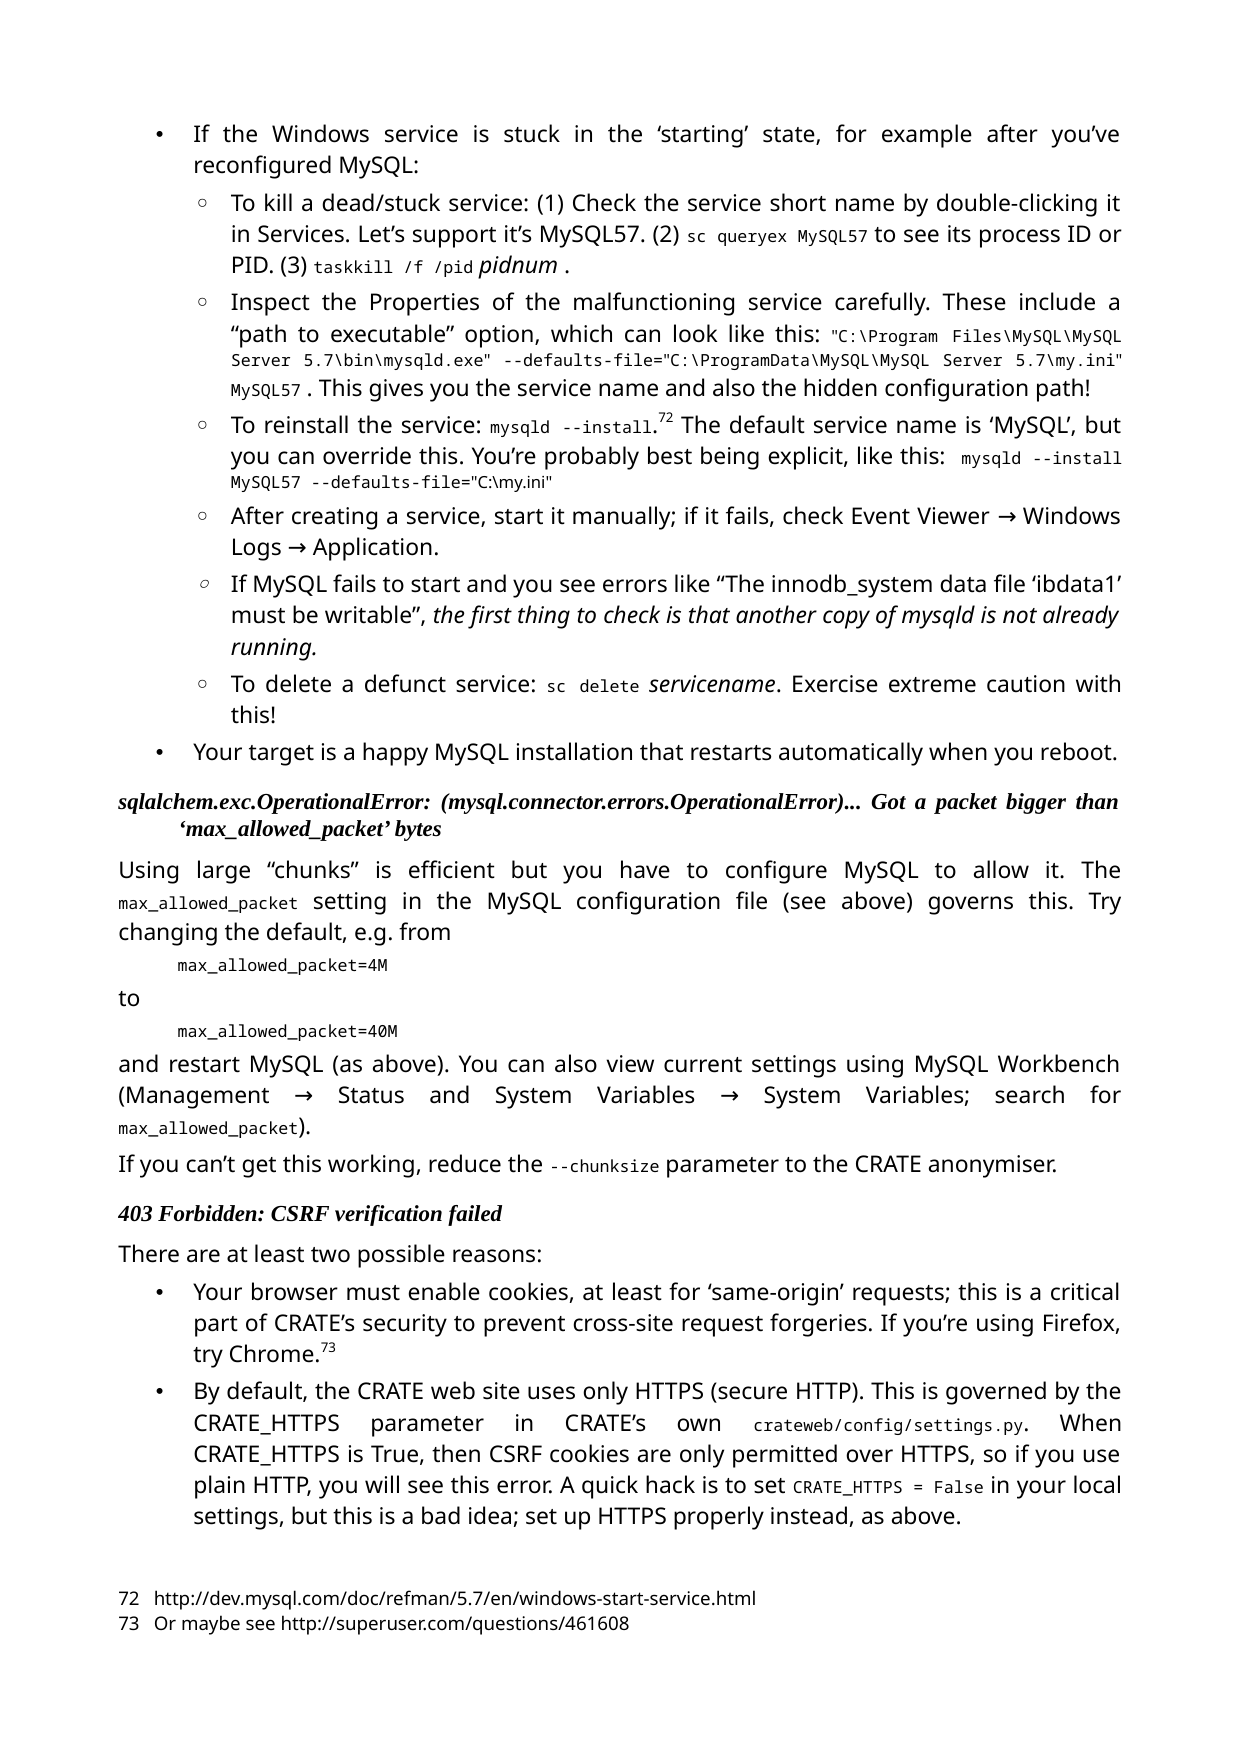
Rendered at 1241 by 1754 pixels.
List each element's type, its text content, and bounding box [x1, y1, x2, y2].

list To kill a dead/stuck service: (1) Check the service short name by double-clicking it in Services. Let’s support it’s MySQL57. (2) sc queryex MySQL57 to see its process ID or PID. (3) taskkill /f /pid pidnum . [193, 187, 1122, 280]
text max_allowed_packet=4M [177, 953, 1122, 976]
list http://dev.mysql.com/doc/refman/5.7/en/windows-start-service.html [118, 1585, 1122, 1610]
list By default, the CRATE web site uses only HTTPS (secure HTTP). This is governed by the CRATE_HTTPS parameter in CRATE’s own crateweb/config/settings.py. When CRATE_HTTPS is True, then CSRF cookies are only permitted over HTTPS, so if you use plain HTTP, you will see this error. A quick hack is to set CRATE_HTTPS = False in your local settings, but this is a bad idea; set up HTTPS properly instead, as above. [156, 1375, 1122, 1532]
text Using large “chunks” is efficient but you have to configure MySQL to allow it. The max_allowed_packet setting in the MySQL configuration file (see above) governs this. Try changing the default, e.g. from [118, 854, 1122, 947]
list Your target is a happy MySQL installation that restarts automatically when you reboot. [156, 736, 1122, 768]
list Your browser must enable cookies, at least for ‘same-origin’ requests; this is a critical part of CRATE’s security to prevent cross-site request forgeries. If you’re using Firefox, try Chrome. [156, 1276, 1122, 1369]
list If MySQL fails to start and you see errors like “The innodb_system data file ‘ibdata1’ must be writable”, the first thing to check is that another copy of mysqld is not already running. [193, 568, 1122, 662]
text to [118, 982, 1122, 1013]
list If the Windows service is stuck in the ‘starting’ state, for example after you’ve reconfigured MySQL: [156, 118, 1122, 181]
list Inspect the Properties of the malfunctioning service carefully. These include a “path to executable” option, which can look like this: "C:\Program Files\MySQL\MySQL Server 5.7\bin\mysqld.exe" --defaults-file="C:\ProgramData\MySQL\MySQL Server 5.7\my.ini" MySQL57 . This gives you the service name and also the hidden configuration path! [193, 286, 1122, 403]
list After creating a service, start it manually; if it fails, check Event Viewer → Windows Logs → Application. [193, 500, 1122, 562]
text If you can’t get this working, reduce the --chunksize parameter to the CRATE anonymiser. [118, 1147, 1122, 1179]
list To delete a defunct service: sc delete servicename. Exercise extreme caution with this! [193, 668, 1122, 730]
text There are at least two possible reasons: [118, 1238, 1122, 1270]
subtitle sqlalchem.exc.OperationalError: (mysql.connector.errors.OperationalError)... Got a packet bigger than ‘max_allowed_packet’ bytes [118, 788, 1122, 841]
list To reinstall the service: mysqld --install. The default service name is ‘MySQL’, but you can override this. You’re probably best being explicit, like this: mysqld --install MySQL57 --defaults-file="C:\my.ini" [193, 409, 1122, 494]
text and restart MySQL (as above). You can also view current settings using MySQL Workbench (Management → Status and System Variables → System Variables; search for max_allowed_packet). [118, 1048, 1122, 1142]
subtitle 403 Forbidden: CSRF verification failed [118, 1199, 1122, 1226]
text max_allowed_packet=40M [177, 1019, 1122, 1042]
list Or maybe see http://superuser.com/questions/461608 [118, 1610, 1122, 1636]
